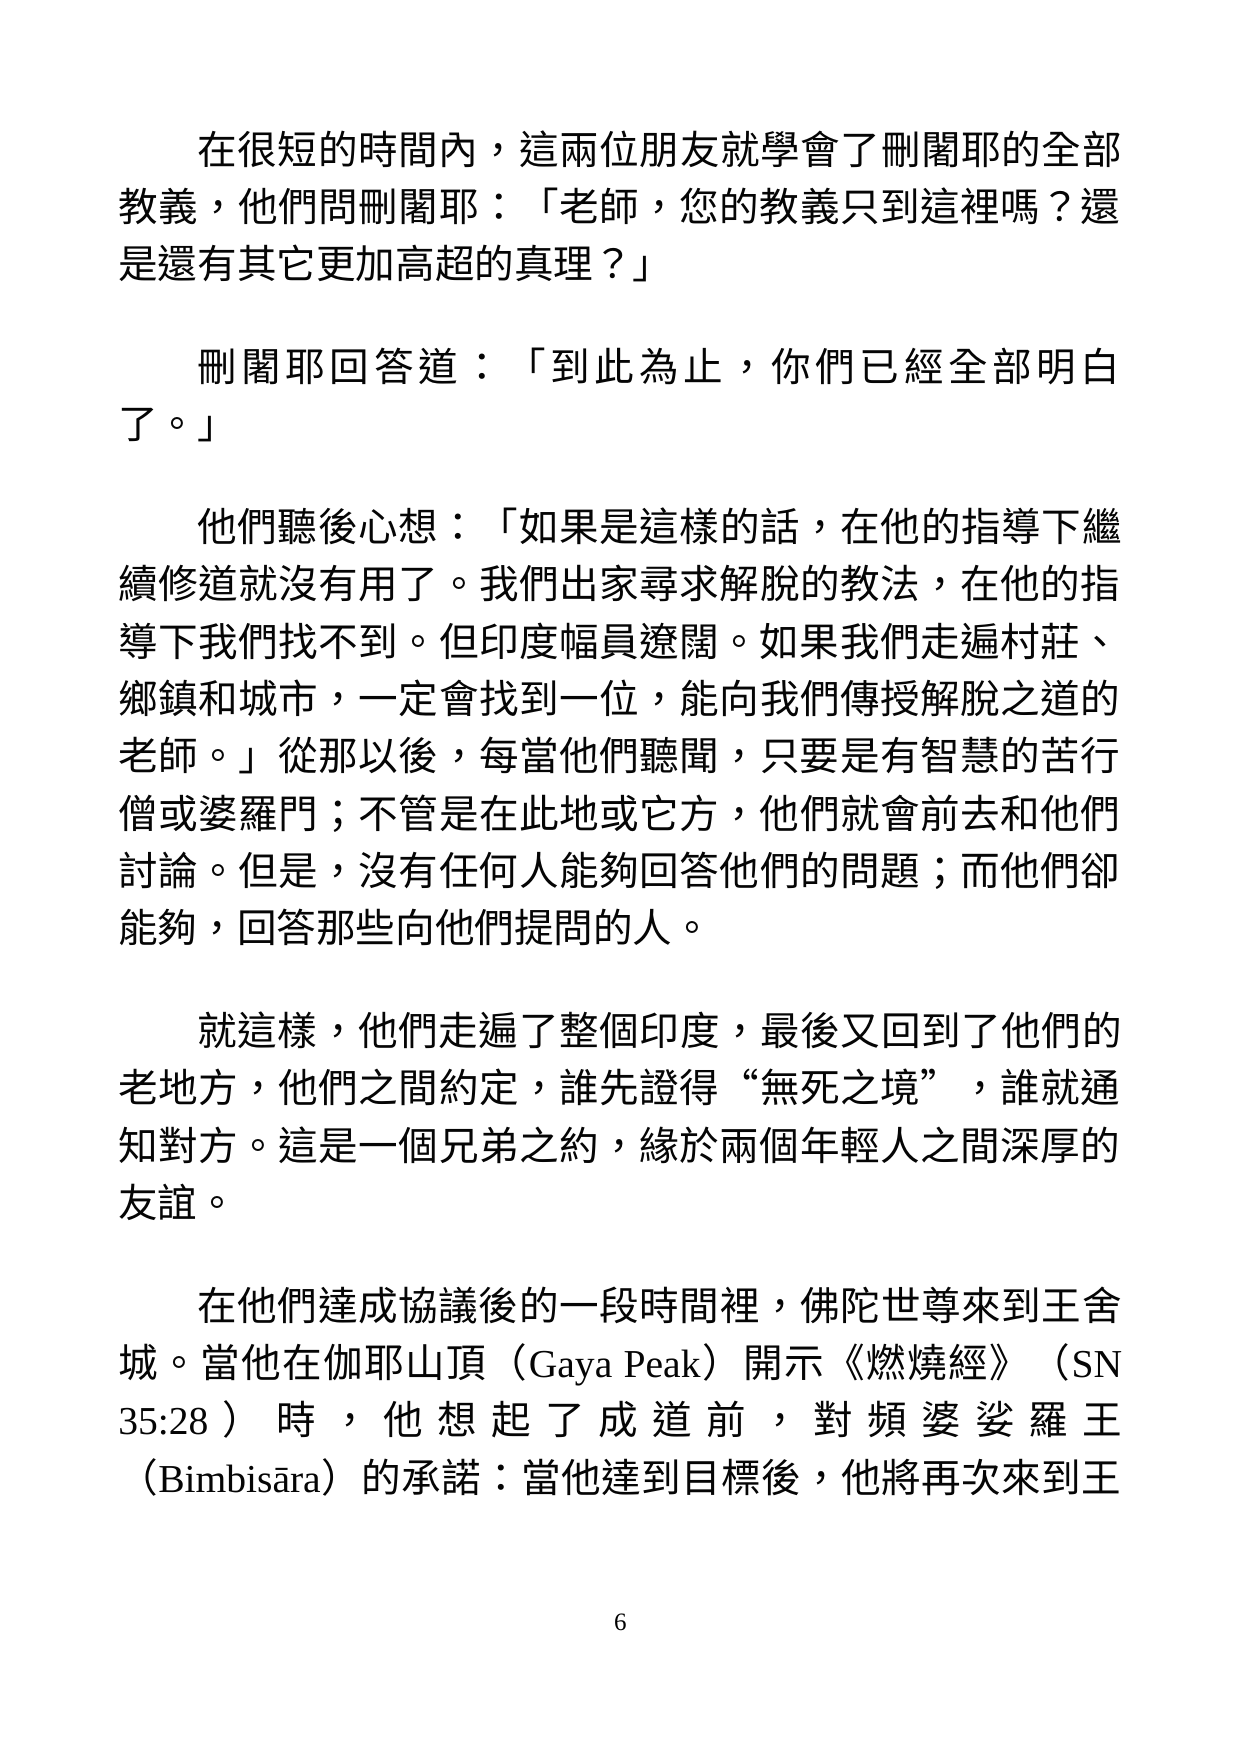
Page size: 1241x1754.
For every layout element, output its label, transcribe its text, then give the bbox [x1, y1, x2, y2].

text 在很短的時間內，這兩位朋友就學會了刪闍耶的全部教義，他們問刪闍耶：「老師，您的教義只到這裡嗎？還是還有其它更加高超的真理？」 [118, 118, 1122, 290]
text 在他們達成協議後的一段時間裡，佛陀世尊來到王舍城。當他在伽耶山頂（Gaya Peak）開示《燃燒經》（SN 35:28）時，他想起了成道前，對頻婆娑羅王（Bimbisāra）的承諾：當他達到目標後，他將再次來到王 [118, 1274, 1122, 1503]
text 他們聽後心想：「如果是這樣的話，在他的指導下繼續修道就沒有用了。我們出家尋求解脫的教法，在他的指導下我們找不到。但印度幅員遼闊。如果我們走遍村莊、鄉鎮和城市，一定會找到一位，能向我們傳授解脫之道的老師。」從那以後，每當他們聽聞，只要是有智慧的苦行僧或婆羅門；不管是在此地或它方，他們就會前去和他們討論。但是，沒有任何人能夠回答他們的問題；而他們卻能夠，回答那些向他們提問的人。 [118, 496, 1122, 954]
text 刪闍耶回答道：「到此為止，你們已經全部明白了。」 [118, 336, 1122, 450]
text 就這樣，他們走遍了整個印度，最後又回到了他們的老地方，他們之間約定，誰先證得“無死之境”，誰就通知對方。這是一個兄弟之約，緣於兩個年輕人之間深厚的友誼。 [118, 999, 1122, 1229]
